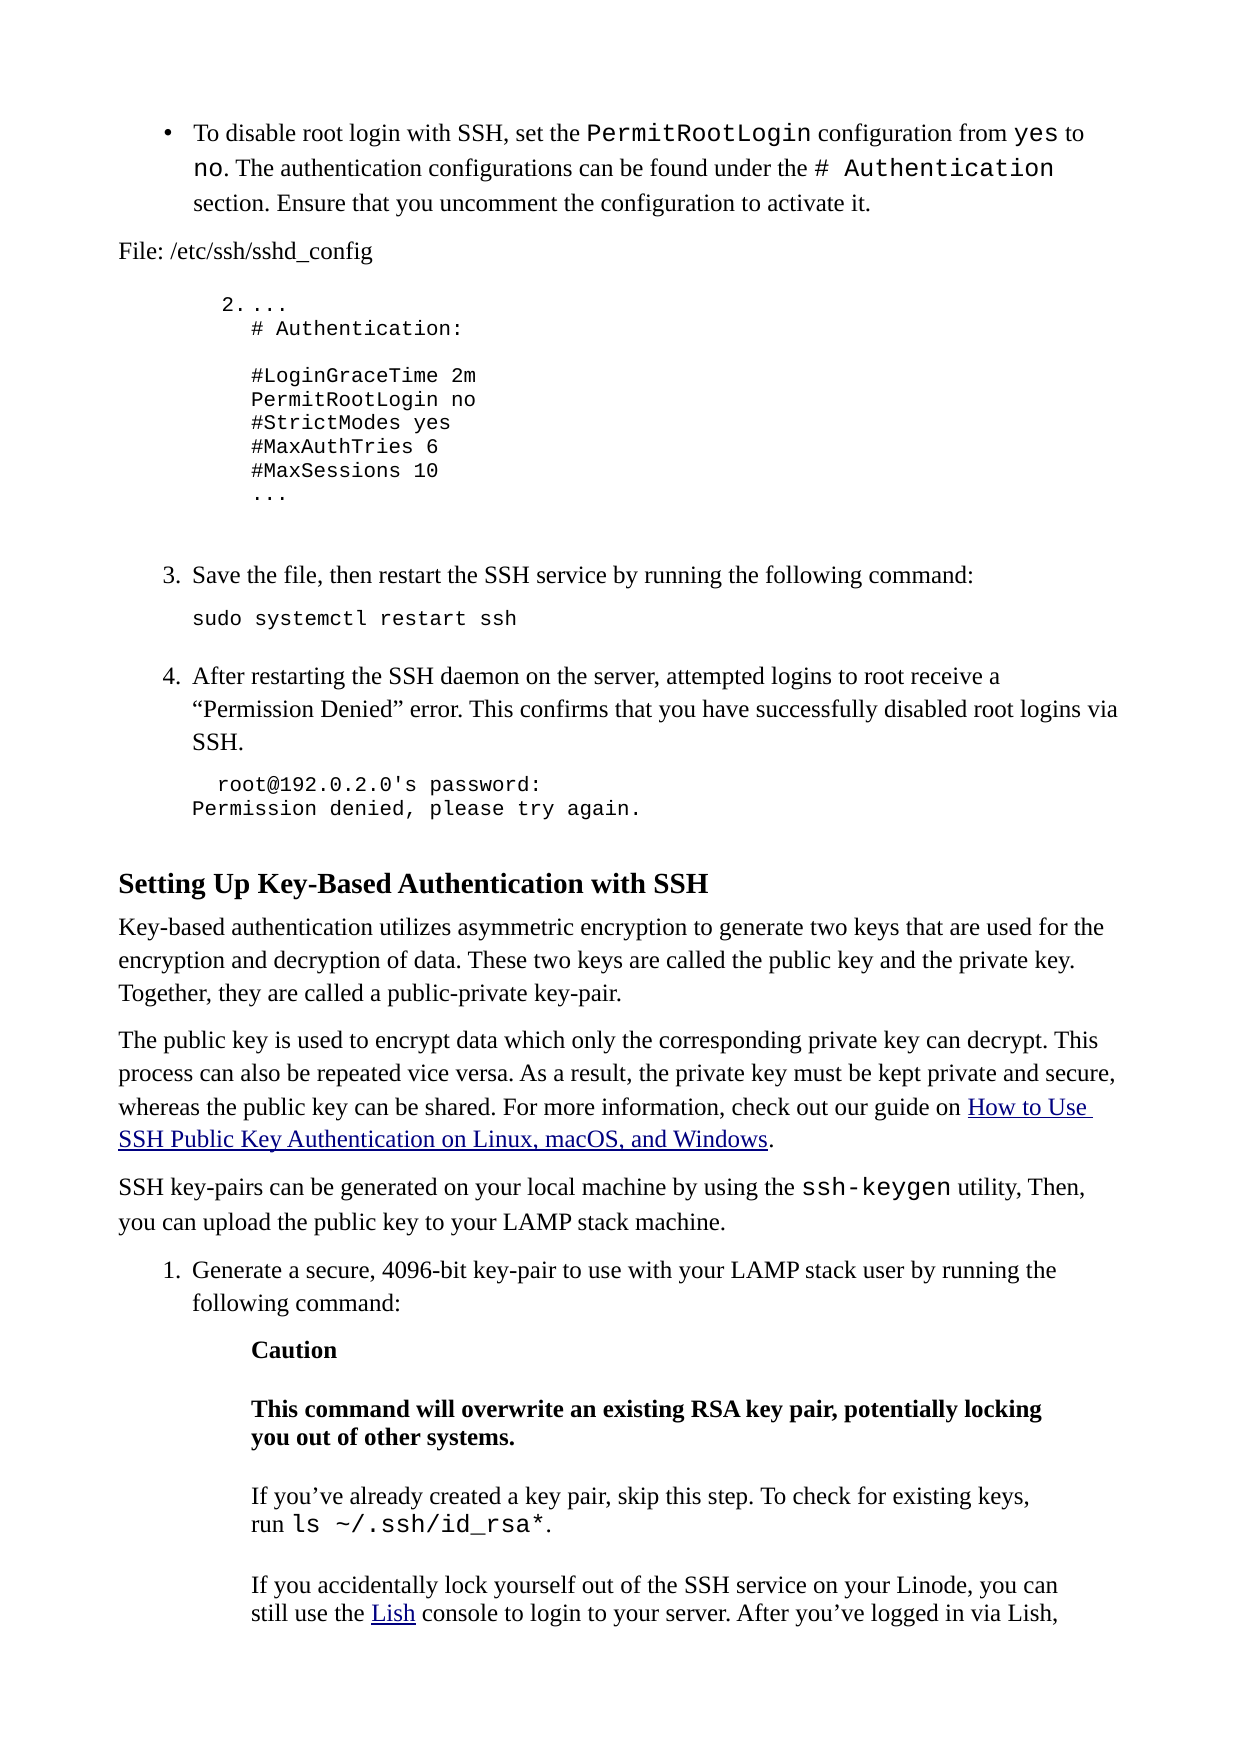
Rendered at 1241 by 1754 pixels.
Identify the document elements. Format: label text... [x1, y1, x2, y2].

list # Authentication: [221, 318, 1122, 341]
list To disable root login with SSH, set the PermitRootLogin configuration from yes to no. The authentication configurations can be found under the # Authentication section. Ensure that you uncomment the configuration to activate it. [164, 118, 1122, 217]
list sudo systemctl restart ssh [162, 608, 1122, 631]
list Generate a secure, 4096-bit key-pair to use with your LAMP stack user by running the following command: [162, 1255, 1122, 1317]
subtitle Setting Up Key-Based Authentication with SSH [118, 866, 1122, 899]
list Permission denied, please try again. [162, 798, 1122, 822]
text The public key is used to encrypt data which only the corresponding private key can decrypt. This process can also be repeated vice versa. As a result, the private key must be kept private and secure, whereas the public key can be shared. For more information, check out our guide on How to Use SSH Public Key Authentication on Linux, macOS, and Windows. [118, 1026, 1122, 1153]
list ... [221, 294, 1122, 318]
list ... [221, 483, 1122, 507]
list #MaxSessions 10 [221, 460, 1122, 483]
list #StrictModes yes [221, 412, 1122, 436]
list #MaxAuthTries 6 [221, 436, 1122, 460]
list After restarting the SSH daemon on the server, attempted logins to root receive a “Permission Denied” error. This confirms that you have successfully disabled root logins via SSH. [162, 661, 1122, 756]
list PermitRootLogin no [221, 389, 1122, 412]
list This command will overwrite an existing RSA key pair, potentially locking you out of other systems. [221, 1394, 1063, 1451]
list root@192.0.2.0's password: [162, 774, 1122, 798]
list Save the file, then restart the SSH service by running the following command: [162, 560, 1122, 589]
list If you’ve already created a key pair, skip this step. To check for existing keys, run ls ~/.ssh/id_rsa*. [221, 1481, 1063, 1540]
list Caution [221, 1336, 1063, 1364]
list #LoginGraceTime 2m [221, 365, 1122, 389]
list If you accidentally lock yourself out of the SSH service on your Linode, you can still use the Lish console to login to your server. After you’ve logged in via Lish, [221, 1570, 1063, 1627]
text SSH key-pairs can be generated on your local machine by using the ssh-keygen utility, Then, you can upload the public key to your LAMP stack machine. [118, 1172, 1122, 1236]
text Key-based authentication utilizes asymmetric encryption to generate two keys that are used for the encryption and decryption of data. These two keys are called the public key and the private key. Together, they are called a public-private key-pair. [118, 912, 1122, 1007]
subtitle File: /etc/ssh/sshd_config [118, 236, 1122, 265]
